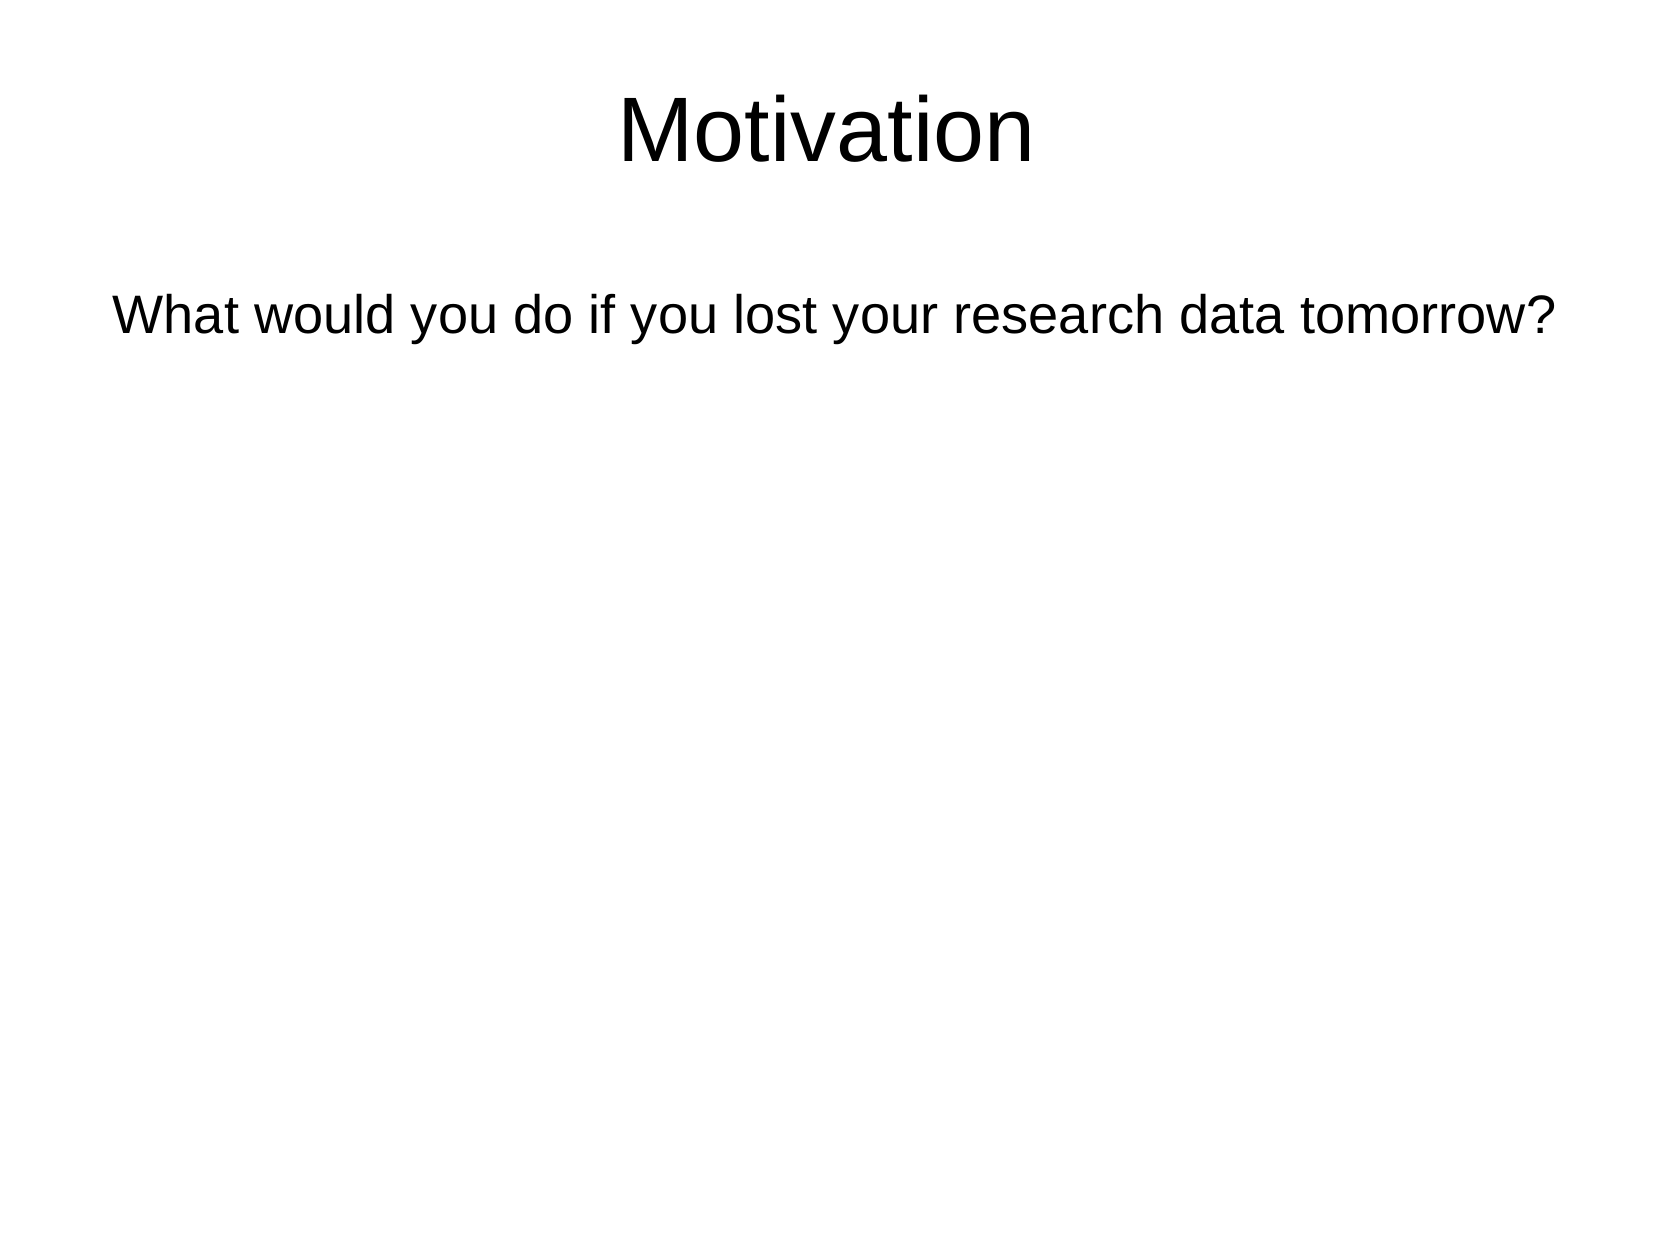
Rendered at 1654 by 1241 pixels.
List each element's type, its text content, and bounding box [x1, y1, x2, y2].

text_box What would you do if you lost your research data tomorrow? [97, 277, 1598, 355]
title Motivation [82, 25, 1571, 233]
